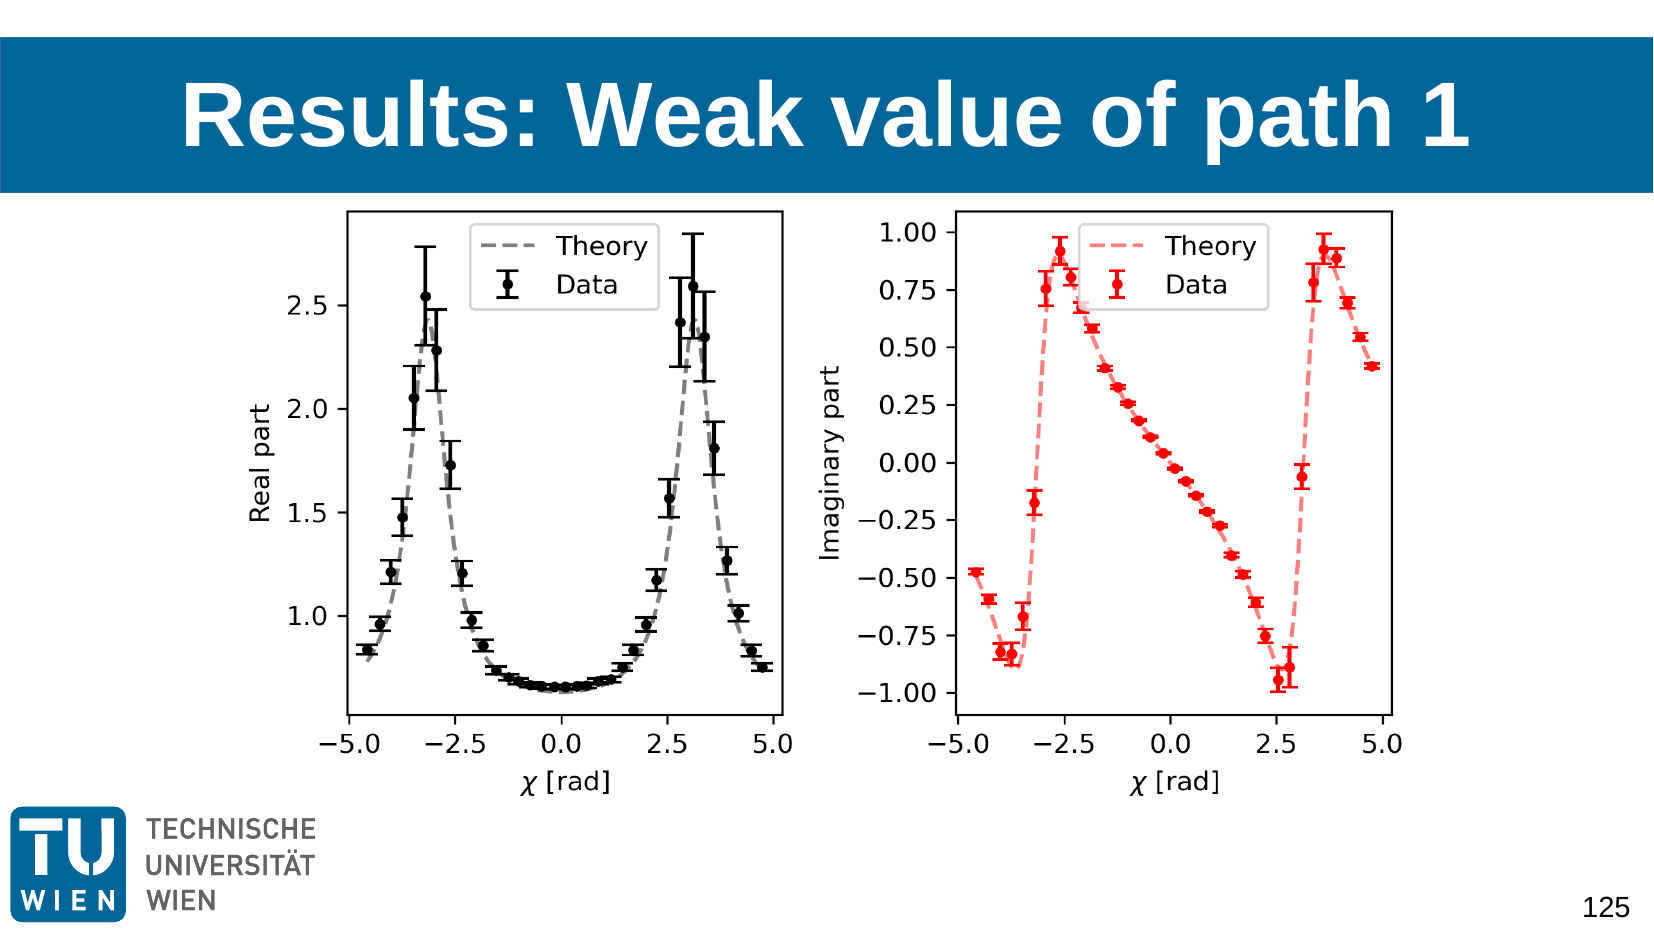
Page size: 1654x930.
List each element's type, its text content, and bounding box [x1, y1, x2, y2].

title Results: Weak value of path 1 [0, 37, 1653, 193]
picture [230, 197, 1422, 816]
